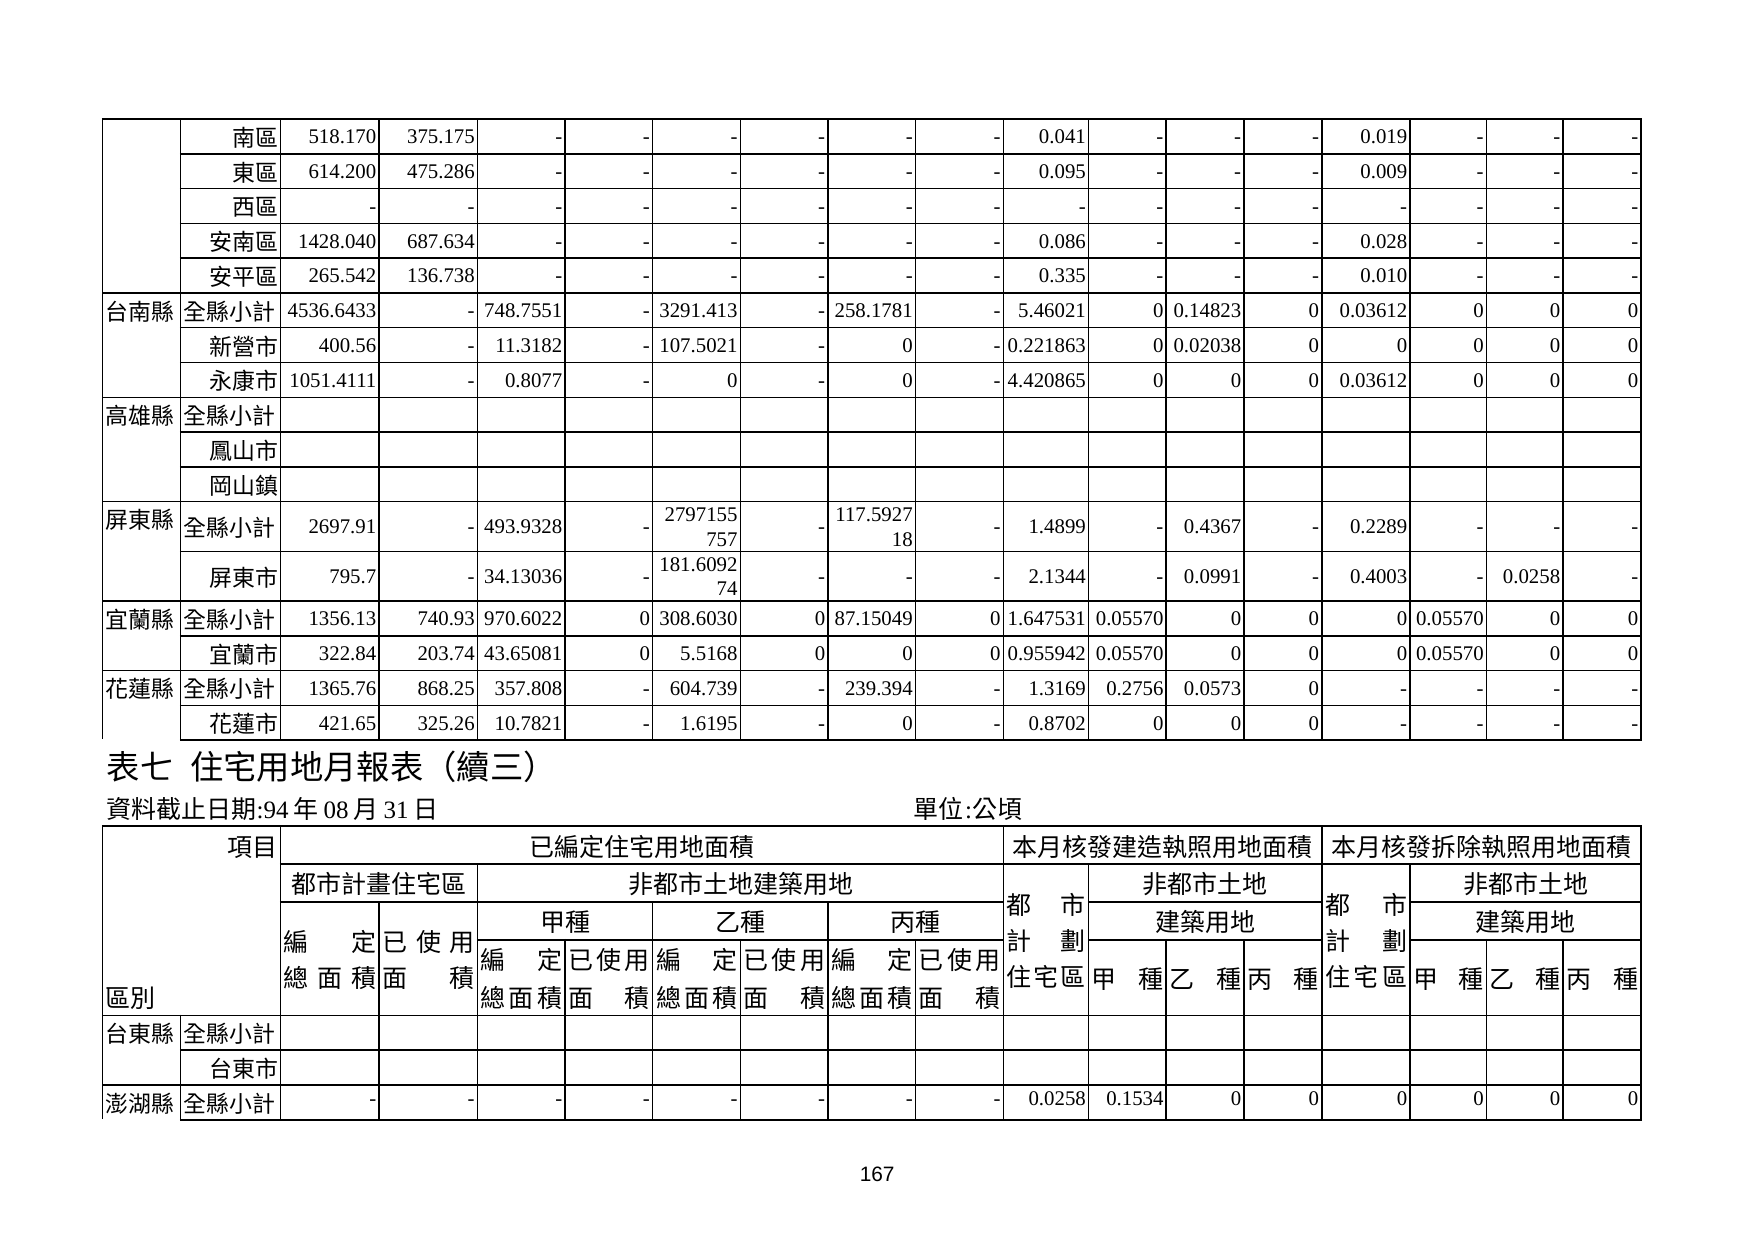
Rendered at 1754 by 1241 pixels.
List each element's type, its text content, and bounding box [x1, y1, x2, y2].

table_cell 面積 [916, 977, 1003, 1014]
table_cell 西區 [181, 189, 280, 222]
table_cell - [1245, 189, 1321, 222]
table_cell 0.041 [1004, 120, 1088, 153]
table_cell 868.25 [380, 671, 477, 704]
table_cell - [916, 706, 1003, 739]
table_cell 0 [1167, 602, 1243, 635]
table_cell - [1323, 671, 1409, 704]
table_cell [380, 468, 477, 501]
table_cell - [1487, 502, 1562, 551]
table_cell [380, 433, 477, 466]
table_cell 都市計畫住宅區 [281, 865, 477, 901]
table_cell 0.05570 [1089, 602, 1165, 635]
table_cell 全縣小計 [181, 1016, 280, 1049]
text 表七 住宅用地月報表（續三） [106, 741, 1648, 789]
table_cell [1245, 1051, 1321, 1084]
table_cell 687.634 [380, 224, 477, 257]
table_cell [478, 1016, 564, 1049]
table_cell 丙種 [1564, 941, 1640, 1014]
table_cell 0.8077 [478, 363, 564, 396]
table_cell [741, 468, 827, 501]
table_cell 0.2756 [1089, 671, 1165, 704]
table_cell [1487, 1016, 1562, 1049]
table_cell [653, 468, 740, 501]
table_cell [1167, 398, 1243, 431]
table_cell 0.955942 [1004, 637, 1088, 670]
table_cell 0.4003 [1323, 552, 1409, 600]
table_cell [1323, 468, 1409, 501]
table_cell [1167, 433, 1243, 466]
table_cell - [566, 706, 652, 739]
table_cell - [1411, 155, 1486, 188]
table_cell 0 [1564, 602, 1640, 635]
table_cell 0 [1089, 706, 1165, 739]
table_cell [1411, 1016, 1486, 1049]
table_cell [566, 433, 652, 466]
table_cell - [829, 552, 915, 600]
table_cell - [1564, 706, 1640, 739]
table_cell [281, 433, 378, 466]
table_cell 0 [916, 602, 1003, 635]
table_cell 0 [829, 637, 915, 670]
table_cell 1356.13 [281, 602, 378, 635]
table_cell - [478, 1086, 564, 1119]
table_cell 0.1534 [1089, 1086, 1165, 1119]
table_cell - [829, 189, 915, 222]
table_cell [829, 433, 915, 466]
table_cell - [478, 189, 564, 222]
table_cell - [916, 552, 1003, 600]
table_cell - [916, 189, 1003, 222]
table_cell [1411, 1051, 1486, 1084]
table_cell - [380, 1086, 477, 1119]
table_cell 非都市土地 [1089, 865, 1321, 901]
table_cell 2.1344 [1004, 552, 1088, 600]
table_cell 總面積 [653, 977, 740, 1014]
table_cell [281, 398, 378, 431]
table_cell [1564, 468, 1640, 501]
table_cell - [478, 120, 564, 153]
table_cell [1089, 433, 1165, 466]
table_cell - [1564, 224, 1640, 257]
table_header [103, 827, 196, 863]
table_cell [741, 1051, 827, 1084]
table_cell [1089, 1016, 1165, 1049]
table_cell [1245, 468, 1321, 501]
table_cell - [741, 706, 827, 739]
table_cell - [1564, 155, 1640, 188]
table_cell 花蓮縣 [103, 671, 180, 739]
table_cell 1.4899 [1004, 502, 1088, 551]
table_cell [478, 433, 564, 466]
table_cell 4.420865 [1004, 363, 1088, 396]
table_cell - [380, 294, 477, 327]
table_cell 全縣小計 [181, 398, 280, 431]
table_cell - [829, 155, 915, 188]
table_cell [916, 1016, 1003, 1049]
table_cell 970.6022 [478, 602, 564, 635]
table_cell 永康市 [181, 363, 280, 396]
table_cell 0 [1167, 363, 1243, 396]
table_cell 10.7821 [478, 706, 564, 739]
table_cell 全縣小計 [181, 502, 280, 551]
table_cell 0.0258 [1487, 552, 1562, 600]
table_cell 花蓮市 [181, 706, 280, 739]
table_cell 非都市土地 [1411, 865, 1640, 901]
table_cell 493.9328 [478, 502, 564, 551]
table_cell 0 [653, 363, 740, 396]
table_cell 421.65 [281, 706, 378, 739]
table_cell [380, 398, 477, 431]
table_cell [1167, 1051, 1243, 1084]
table_cell 107.5021 [653, 328, 740, 362]
table_cell [478, 1051, 564, 1084]
table_cell - [653, 1086, 740, 1119]
table_cell 0.009 [1323, 155, 1409, 188]
table_cell [1004, 468, 1088, 501]
table_cell - [1245, 155, 1321, 188]
table_cell - [566, 671, 652, 704]
table_cell [916, 398, 1003, 431]
table_cell 建築用地 [1411, 903, 1640, 939]
table_cell 0 [1487, 637, 1562, 670]
table_cell - [916, 120, 1003, 153]
table_cell 0 [1245, 363, 1321, 396]
table_cell - [1487, 671, 1562, 704]
table_cell [281, 468, 378, 501]
table_cell 203.74 [380, 637, 477, 670]
table_cell 0 [1323, 602, 1409, 635]
table_cell [653, 1051, 740, 1084]
table_cell 0 [1089, 363, 1165, 396]
table_cell 357.808 [478, 671, 564, 704]
table_cell 0 [829, 363, 915, 396]
table_cell 0 [1564, 363, 1640, 396]
table_cell 0 [829, 328, 915, 362]
table_cell 屏東市 [181, 552, 280, 600]
table_cell - [1487, 155, 1562, 188]
table_cell - [741, 502, 827, 551]
table_cell 丙種 [1245, 941, 1321, 1014]
table_cell 0 [741, 602, 827, 635]
table_cell 建築用地 [1089, 903, 1321, 939]
table_cell 0.095 [1004, 155, 1088, 188]
table_cell 0 [1564, 1086, 1640, 1119]
table_cell - [1245, 224, 1321, 257]
table_cell - [1564, 671, 1640, 704]
table_cell - [829, 224, 915, 257]
table_cell - [741, 328, 827, 362]
table_cell 0 [1564, 637, 1640, 670]
table_cell - [916, 224, 1003, 257]
table_cell 0 [1245, 637, 1321, 670]
table_cell 台東縣 [103, 1016, 180, 1084]
table_cell [1245, 433, 1321, 466]
table_cell 0.335 [1004, 259, 1088, 292]
table_cell - [1487, 189, 1562, 222]
table_cell 1365.76 [281, 671, 378, 704]
table_cell 0 [566, 602, 652, 635]
table_cell 已使用 [566, 941, 652, 977]
table_cell 1.6195 [653, 706, 740, 739]
table_cell - [380, 552, 477, 600]
table_cell 0 [1245, 328, 1321, 362]
table_cell [1004, 1051, 1088, 1084]
table_cell - [829, 120, 915, 153]
table_cell [1323, 1016, 1409, 1049]
table_cell 0 [566, 637, 652, 670]
table_cell 0.010 [1323, 259, 1409, 292]
table_cell 258.1781 [829, 294, 915, 327]
table_cell - [1089, 259, 1165, 292]
table_cell 都市 計劃 住宅區 [1323, 865, 1409, 1014]
table_cell - [566, 224, 652, 257]
table_cell [281, 1016, 378, 1049]
table_cell 宜蘭市 [181, 637, 280, 670]
table_cell 面積 [566, 977, 652, 1014]
table_cell 0.4367 [1167, 502, 1243, 551]
table_cell [1564, 1051, 1640, 1084]
table_cell [478, 468, 564, 501]
table_cell [1167, 1016, 1243, 1049]
table_cell 0 [1411, 1086, 1486, 1119]
table_cell 0.02038 [1167, 328, 1243, 362]
table_cell - [741, 552, 827, 600]
table_cell - [1245, 120, 1321, 153]
table_cell 都市 計劃 住宅區 [1004, 865, 1088, 1014]
table_cell 4536.6433 [281, 294, 378, 327]
table_cell - [566, 552, 652, 600]
table_cell - [916, 502, 1003, 551]
table_cell - [653, 224, 740, 257]
table_cell 0 [1245, 602, 1321, 635]
table_cell [196, 939, 280, 977]
table_cell [653, 1016, 740, 1049]
table_cell 已使用 [741, 941, 827, 977]
table_cell 614.200 [281, 155, 378, 188]
table_cell 0.8702 [1004, 706, 1088, 739]
table_cell 748.7551 [478, 294, 564, 327]
table_cell 2697.91 [281, 502, 378, 551]
table_cell 1.3169 [1004, 671, 1088, 704]
table_cell 安南區 [181, 224, 280, 257]
table_cell [566, 1051, 652, 1084]
table_cell - [1564, 552, 1640, 600]
table_cell 甲種 [478, 903, 652, 939]
table_cell [1487, 433, 1562, 466]
table_cell 0.086 [1004, 224, 1088, 257]
table_cell 308.6030 [653, 602, 740, 635]
table_cell 43.65081 [478, 637, 564, 670]
table_cell - [741, 224, 827, 257]
table_cell [380, 1016, 477, 1049]
table_cell 2797155757 [653, 502, 740, 551]
table_cell [1323, 1051, 1409, 1084]
table_cell 136.738 [380, 259, 477, 292]
table_cell - [1089, 189, 1165, 222]
table_cell - [1411, 259, 1486, 292]
table_cell [1487, 468, 1562, 501]
table_cell - [653, 259, 740, 292]
table_cell [1564, 433, 1640, 466]
table_cell 1428.040 [281, 224, 378, 257]
table_cell 604.739 [653, 671, 740, 704]
table_cell 編定 [478, 941, 564, 977]
table_cell - [916, 259, 1003, 292]
table_cell - [380, 502, 477, 551]
table_cell 0 [1323, 1086, 1409, 1119]
table_cell - [1411, 224, 1486, 257]
table_cell - [380, 189, 477, 222]
table_cell 乙種 [1487, 941, 1562, 1014]
table_header 本月核發拆除執照用地面積 [1323, 827, 1640, 863]
table_cell 0 [1167, 637, 1243, 670]
table_cell 740.93 [380, 602, 477, 635]
table_cell - [916, 294, 1003, 327]
table_cell - [741, 1086, 827, 1119]
table_cell [1411, 468, 1486, 501]
table_cell - [829, 1086, 915, 1119]
table_cell 鳳山市 [181, 433, 280, 466]
table_cell [829, 1016, 915, 1049]
table_cell 795.7 [281, 552, 378, 600]
table_cell - [741, 259, 827, 292]
table_cell 乙種 [1167, 941, 1243, 1014]
table_cell 0 [1245, 671, 1321, 704]
table_cell - [1487, 120, 1562, 153]
table_cell - [741, 671, 827, 704]
table_cell - [566, 502, 652, 551]
table_cell - [566, 155, 652, 188]
table_cell 安平區 [181, 259, 280, 292]
table_cell 117.592718 [829, 502, 915, 551]
table_cell - [478, 224, 564, 257]
table_cell 0 [1564, 294, 1640, 327]
table_cell [1564, 1016, 1640, 1049]
table_cell 0 [1487, 328, 1562, 362]
table_cell 已使用 面積 [380, 903, 477, 1014]
table_cell 台東市 [181, 1051, 280, 1084]
table_cell 0.019 [1323, 120, 1409, 153]
table_cell - [566, 120, 652, 153]
table_cell - [380, 328, 477, 362]
table_cell - [1487, 259, 1562, 292]
table_cell 宜蘭縣 [103, 602, 180, 670]
table_cell 0 [1323, 637, 1409, 670]
table_cell 0.05570 [1089, 637, 1165, 670]
table_header 本月核發建造執照用地面積 [1004, 827, 1321, 863]
table_cell [566, 398, 652, 431]
table_cell [566, 1016, 652, 1049]
table_cell [1245, 1016, 1321, 1049]
table_cell 0.0258 [1004, 1086, 1088, 1119]
table_cell 0 [1487, 363, 1562, 396]
table_cell 0 [1245, 706, 1321, 739]
table_cell - [380, 363, 477, 396]
table_cell - [1167, 120, 1243, 153]
table_cell 0 [1089, 328, 1165, 362]
table_cell 澎湖縣 [103, 1086, 180, 1119]
table_cell 0 [1564, 328, 1640, 362]
table_cell - [829, 259, 915, 292]
table_cell [103, 901, 196, 939]
table_cell 475.286 [380, 155, 477, 188]
table_cell 5.46021 [1004, 294, 1088, 327]
table_cell [1089, 468, 1165, 501]
table_cell 編定 總面積 [281, 903, 378, 1014]
table_cell [566, 468, 652, 501]
table_cell 甲種 [1411, 941, 1486, 1014]
table_cell 總面積 [829, 977, 915, 1014]
table_cell 3291.413 [653, 294, 740, 327]
table_cell - [741, 120, 827, 153]
table_cell - [478, 155, 564, 188]
text 資料截止日期:94年08月31日 單位:公頃 [106, 789, 1648, 825]
table_cell 265.542 [281, 259, 378, 292]
table_cell 239.394 [829, 671, 915, 704]
table_cell 台南縣 [103, 294, 180, 396]
table_cell [1487, 398, 1562, 431]
table_cell - [1245, 552, 1321, 600]
table_cell 非都市土地建築用地 [478, 865, 1003, 901]
table_cell 0.05570 [1411, 637, 1486, 670]
table_cell [916, 1051, 1003, 1084]
table_cell 岡山鎮 [181, 468, 280, 501]
table_cell 全縣小計 [181, 294, 280, 327]
table_cell 181.609274 [653, 552, 740, 600]
table_cell - [916, 328, 1003, 362]
table_cell [829, 468, 915, 501]
table_cell [1323, 398, 1409, 431]
table_cell 375.175 [380, 120, 477, 153]
table_cell [916, 468, 1003, 501]
table_header 項目 [196, 827, 280, 863]
table_cell 面積 [741, 977, 827, 1014]
table_cell - [1167, 259, 1243, 292]
table_cell - [1167, 224, 1243, 257]
table_cell - [1411, 120, 1486, 153]
table_cell - [1167, 189, 1243, 222]
table_cell [1089, 398, 1165, 431]
table_cell - [741, 189, 827, 222]
table_cell 0 [1167, 1086, 1243, 1119]
table_cell 0.0573 [1167, 671, 1243, 704]
table_cell 已使用 [916, 941, 1003, 977]
table_cell [380, 1051, 477, 1084]
table_cell - [1411, 706, 1486, 739]
table_cell 518.170 [281, 120, 378, 153]
table_cell 0.14823 [1167, 294, 1243, 327]
table_cell [478, 398, 564, 431]
table_cell 0 [1089, 294, 1165, 327]
table_cell - [1089, 155, 1165, 188]
table_cell [103, 939, 196, 977]
table_cell - [566, 294, 652, 327]
table_cell [1487, 1051, 1562, 1084]
table_cell 0 [1411, 328, 1486, 362]
table_cell - [1089, 502, 1165, 551]
table_cell 325.26 [380, 706, 477, 739]
table_cell [1564, 398, 1640, 431]
table_cell 5.5168 [653, 637, 740, 670]
table_header 已編定住宅用地面積 [281, 827, 1003, 863]
table_cell 0 [1411, 294, 1486, 327]
table_cell 全縣小計 [181, 671, 280, 704]
table_cell [196, 977, 280, 1014]
table_cell - [916, 1086, 1003, 1119]
table_cell - [281, 189, 378, 222]
table_cell 乙種 [653, 903, 827, 939]
table_cell [1004, 398, 1088, 431]
table_cell [1323, 433, 1409, 466]
table_cell - [1564, 259, 1640, 292]
table_cell 丙種 [829, 903, 1003, 939]
table_cell 1.647531 [1004, 602, 1088, 635]
table_cell [829, 398, 915, 431]
table_cell - [741, 294, 827, 327]
table_cell - [1167, 155, 1243, 188]
table_cell [1167, 468, 1243, 501]
table_cell 0.221863 [1004, 328, 1088, 362]
table_cell [916, 433, 1003, 466]
table_cell - [566, 363, 652, 396]
table_cell [741, 398, 827, 431]
table_cell 322.84 [281, 637, 378, 670]
table_cell [196, 863, 280, 901]
table_cell 0.03612 [1323, 363, 1409, 396]
table_cell [741, 433, 827, 466]
table_cell 0 [829, 706, 915, 739]
table_cell 87.15049 [829, 602, 915, 635]
table_cell - [1089, 552, 1165, 600]
table_cell - [653, 155, 740, 188]
table_cell - [1487, 706, 1562, 739]
table_cell - [1564, 189, 1640, 222]
table_cell - [1323, 706, 1409, 739]
table_cell [653, 433, 740, 466]
table_cell 0 [1245, 294, 1321, 327]
table_cell 區別 [103, 977, 196, 1014]
table_cell 屏東縣 [103, 502, 180, 600]
table_cell 1051.4111 [281, 363, 378, 396]
table_cell [1411, 398, 1486, 431]
table_cell 34.13036 [478, 552, 564, 600]
table_cell - [1564, 120, 1640, 153]
table_cell 0 [916, 637, 1003, 670]
table_cell - [281, 1086, 378, 1119]
table_cell 400.56 [281, 328, 378, 362]
table_cell - [653, 120, 740, 153]
table_cell - [653, 189, 740, 222]
table_cell [1411, 433, 1486, 466]
table_cell 南區 [181, 120, 280, 153]
table_cell - [1245, 259, 1321, 292]
table_cell 0.03612 [1323, 294, 1409, 327]
table_cell 高雄縣 [103, 398, 180, 501]
table_cell - [741, 155, 827, 188]
table_cell 0 [741, 637, 827, 670]
table_cell 0.2289 [1323, 502, 1409, 551]
table_cell 0.028 [1323, 224, 1409, 257]
table_cell - [1245, 502, 1321, 551]
table_cell 0 [1487, 602, 1562, 635]
table_cell - [566, 259, 652, 292]
table_cell - [1411, 552, 1486, 600]
table_cell [103, 863, 196, 901]
table_cell 0 [1487, 294, 1562, 327]
table_cell - [566, 189, 652, 222]
table_cell [741, 1016, 827, 1049]
table_cell - [1004, 189, 1088, 222]
table_cell - [916, 155, 1003, 188]
table_cell - [566, 328, 652, 362]
table_cell - [1564, 502, 1640, 551]
table_cell [1004, 1016, 1088, 1049]
table_cell 11.3182 [478, 328, 564, 362]
table_cell 0 [1167, 706, 1243, 739]
table_cell 甲種 [1089, 941, 1165, 1014]
table_cell - [1487, 224, 1562, 257]
table_cell [196, 901, 280, 939]
table_cell - [478, 259, 564, 292]
table_cell 總面積 [478, 977, 564, 1014]
table_cell 0 [1323, 328, 1409, 362]
table_cell 全縣小計 [181, 1086, 280, 1119]
table_cell - [741, 363, 827, 396]
table_cell [1245, 398, 1321, 431]
table_cell 0 [1245, 1086, 1321, 1119]
table_cell - [1323, 189, 1409, 222]
table_cell [281, 1051, 378, 1084]
table_cell 0 [1411, 363, 1486, 396]
table_cell - [566, 1086, 652, 1119]
table_cell - [1089, 224, 1165, 257]
table_cell 編定 [653, 941, 740, 977]
table_cell [103, 120, 180, 292]
table_cell 0.0991 [1167, 552, 1243, 600]
table_cell 新營市 [181, 328, 280, 362]
table_cell 編定 [829, 941, 915, 977]
table_cell 0.05570 [1411, 602, 1486, 635]
table_cell [1089, 1051, 1165, 1084]
table_cell - [1411, 502, 1486, 551]
table_cell - [1411, 189, 1486, 222]
table_cell - [1411, 671, 1486, 704]
table_cell 0 [1487, 1086, 1562, 1119]
table_cell - [916, 363, 1003, 396]
table_cell [653, 398, 740, 431]
table_cell [1004, 433, 1088, 466]
table_cell [829, 1051, 915, 1084]
table_cell - [916, 671, 1003, 704]
table_cell 東區 [181, 155, 280, 188]
table_cell - [1089, 120, 1165, 153]
table_cell 全縣小計 [181, 602, 280, 635]
